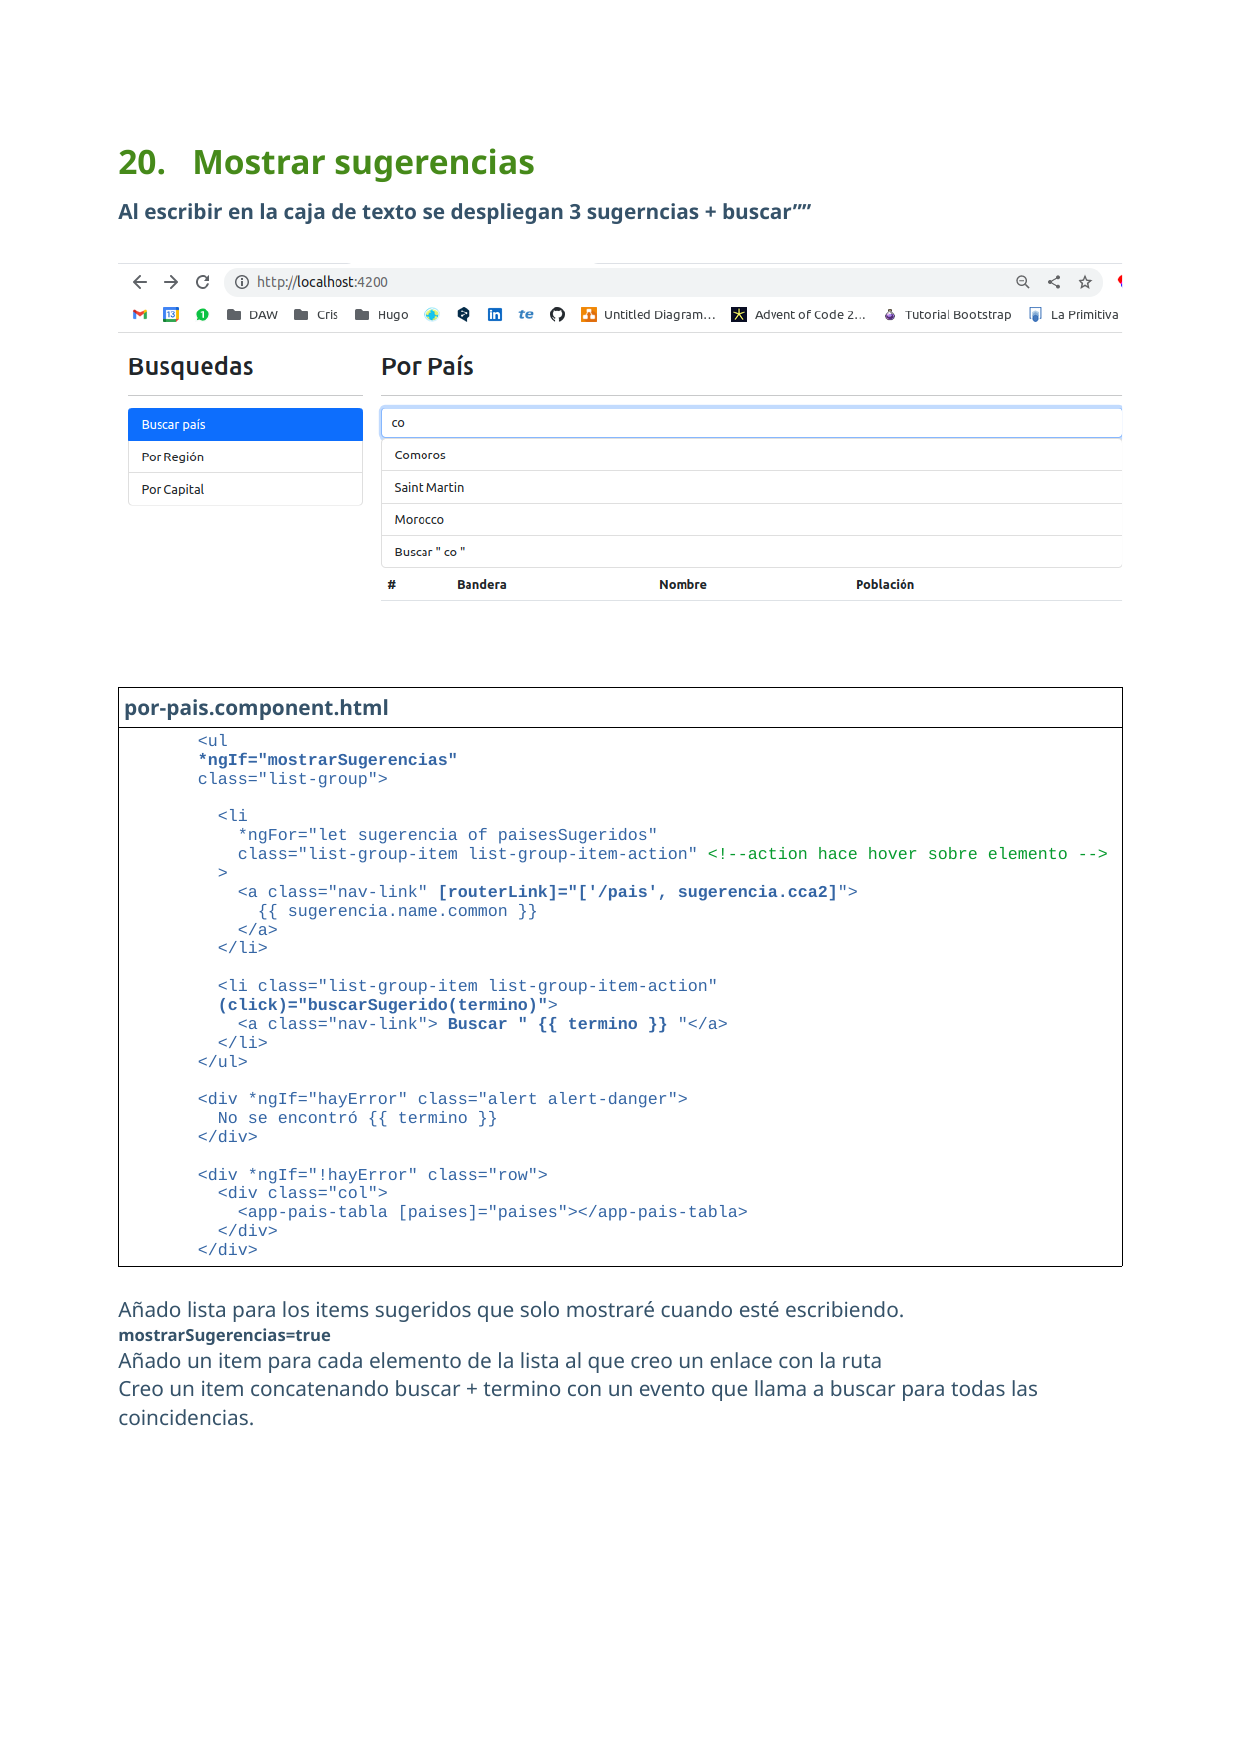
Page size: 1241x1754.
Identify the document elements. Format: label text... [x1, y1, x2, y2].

text Añado un item para cada elemento de la lista al que creo un enlace con la ruta [118, 1346, 1122, 1374]
table_cell <ul *ngIf="mostrarSugerencias" class="list-group"> <li *ngFor="let sugerencia of paisesSugeridos" class="list-group-item list-group-item-action" <!--action hace hover sobre elemento --> > <a class="nav-link" [routerLink]="['/pais', sugerencia.cca2]"> {{ sugerencia.name.common }} </a> </li> <li class="list-group-item list-group-item-action" (click)="buscarSugerido(termino)"> <a class="nav-link"> Buscar " {{ termino }} "</a> </li> </ul> <div *ngIf="hayError" class="alert alert-danger"> No se encontró {{ termino }} </div> <div *ngIf="!hayError" class="row"> <div class="col"> <app-pais-tabla [paises]="paises"></app-pais-tabla> </div> </div> [119, 728, 1122, 1266]
picture [118, 263, 1123, 602]
subtitle Mostrar sugerencias [118, 139, 1122, 185]
table_header por-pais.component.html [119, 688, 1122, 727]
text Creo un item concatenando buscar + termino con un evento que llama a buscar para todas las coincidencias. [118, 1374, 1122, 1431]
text Al escribir en la caja de texto se despliegan 3 sugerncias + buscar”” [118, 197, 1122, 226]
text Añado lista para los items sugeridos que solo mostraré cuando esté escribiendo. mostrarSugerencias=true [118, 1295, 1122, 1346]
